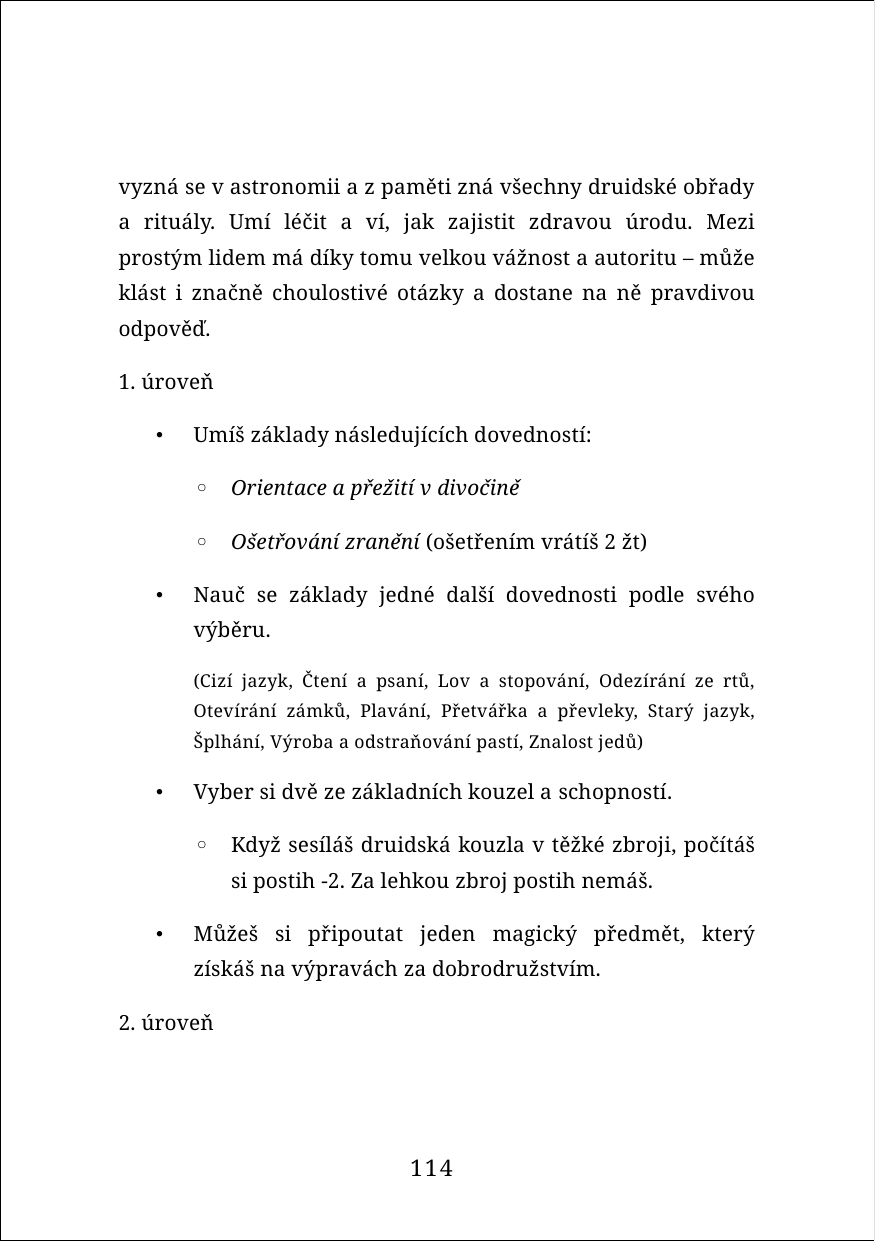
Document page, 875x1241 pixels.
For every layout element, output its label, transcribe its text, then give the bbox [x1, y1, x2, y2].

list Vyber si dvě ze základních kouzel a schopností. [156, 777, 756, 806]
text vyzná se v astronomii a z paměti zná všechny druidské obřady a rituály. Umí léčit a ví, jak zajistit zdravou úrodu. Mezi prostým lidem má díky tomu velkou vážnost a autoritu – může klást i značně choulostivé otázky a dostane na ně pravdivou odpověď. [118, 172, 756, 342]
list Můžeš si připoutat jeden magický předmět, který získáš na výpravách za dobrodružstvím. [156, 919, 756, 983]
list Ošetřování zranění (ošetřením vrátíš 2 žt) [193, 527, 756, 555]
text 2. úroveň [118, 1008, 756, 1036]
list Orientace a přežití v divočině [193, 473, 756, 502]
list Nauč se základy jedné další dovednosti podle svého výběru. [156, 580, 756, 644]
list (Cizí jazyk, Čtení a psaní, Lov a stopování, Odezírání ze rtů, Otevírání zámků, Plavání, Přetvářka a převleky, Starý jazyk, Šplhání, Výroba a odstraňování pastí, Znalost jedů) [156, 669, 756, 753]
list Umíš základy následujících dovedností: [156, 420, 756, 449]
text 1. úroveň [118, 367, 756, 396]
list Když sesíláš druidská kouzla v těžké zbroji, počítáš si postih -2. Za lehkou zbroj postih nemáš. [193, 830, 756, 894]
